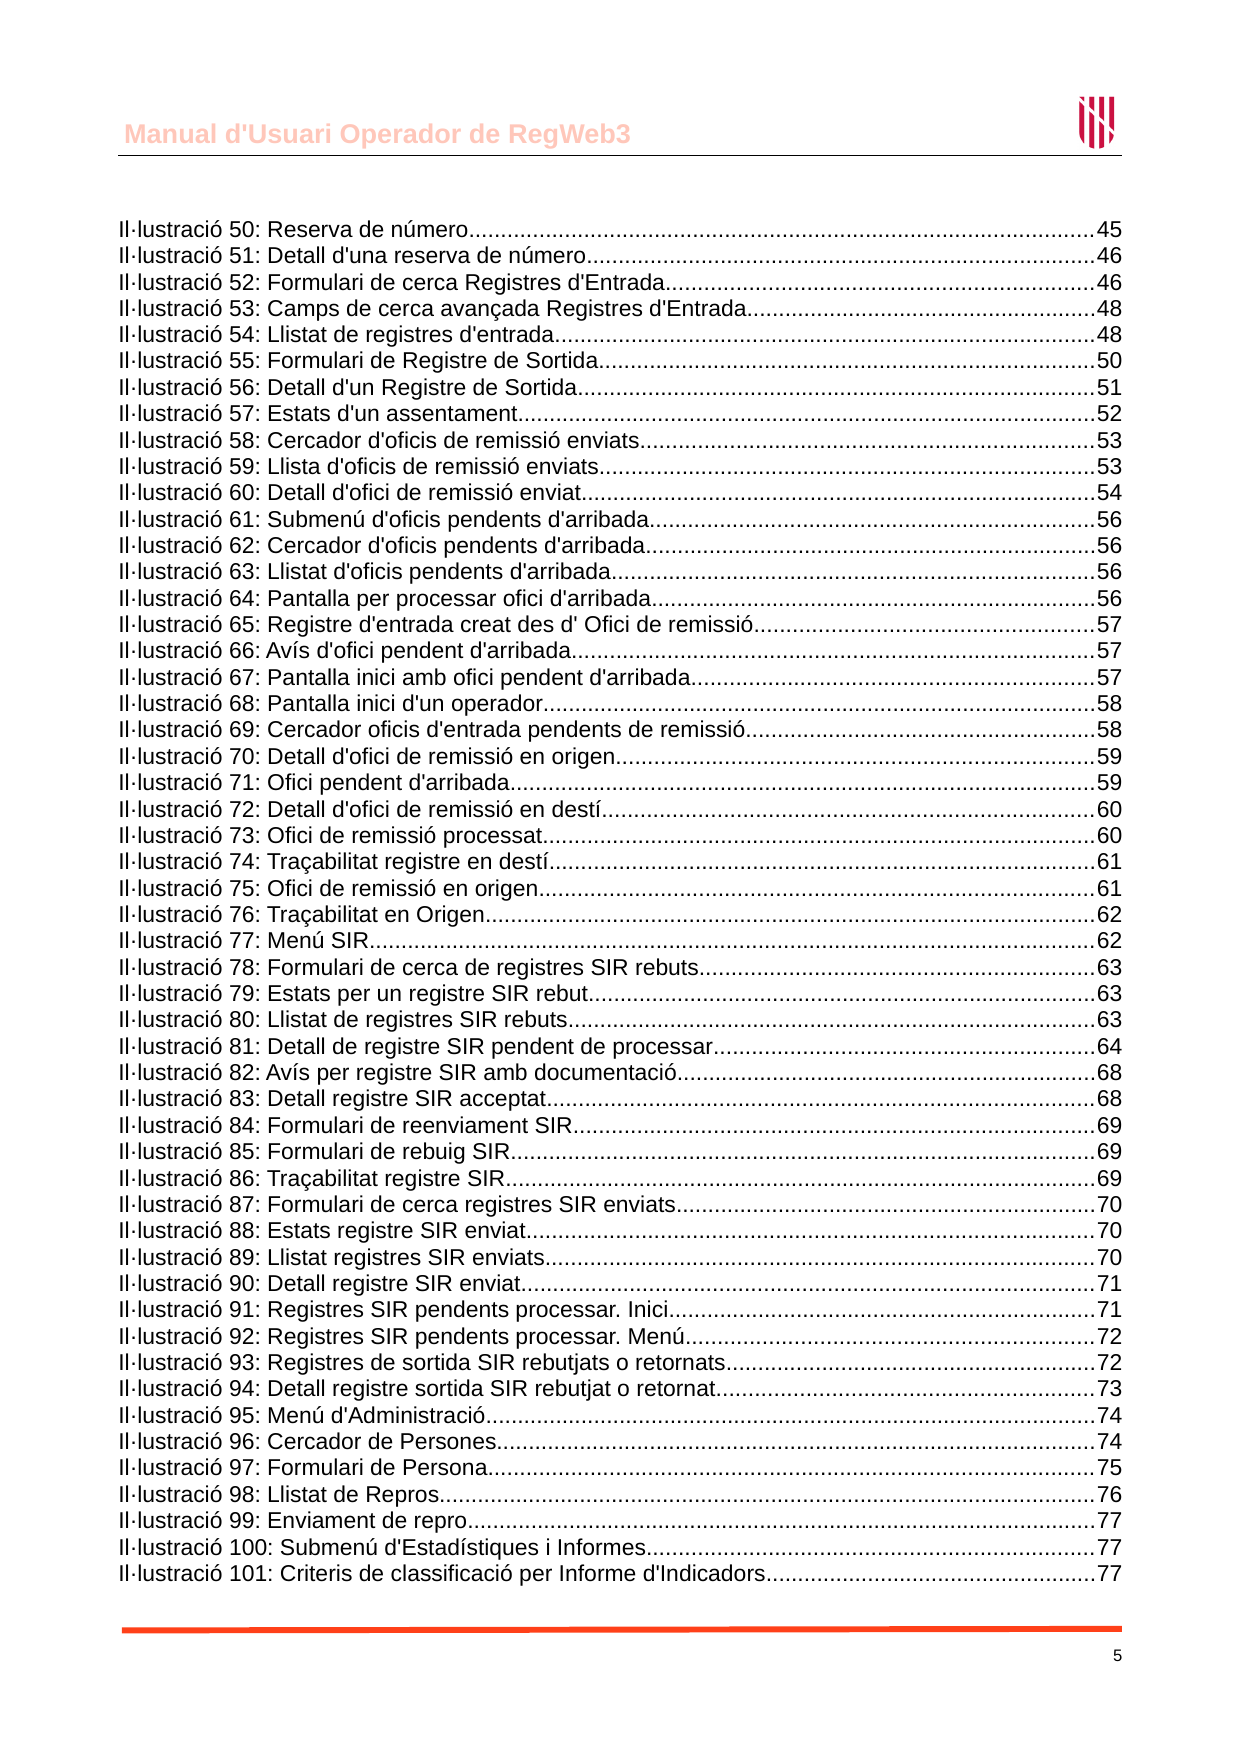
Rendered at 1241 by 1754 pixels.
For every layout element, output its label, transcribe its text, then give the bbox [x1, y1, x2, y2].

text Il·lustració 92: Registres SIR pendents processar. Menú 72 [118, 1323, 1122, 1349]
text Il·lustració 95: Menú d'Administració 74 [118, 1402, 1122, 1428]
text Il·lustració 54: Llistat de registres d'entrada. 48 [118, 321, 1122, 347]
text Il·lustració 81: Detall de registre SIR pendent de processar 64 [118, 1033, 1122, 1059]
text Il·lustració 98: Llistat de Repros 76 [118, 1481, 1122, 1507]
text Il·lustració 76: Traçabilitat en Origen 62 [118, 901, 1122, 927]
text Il·lustració 87: Formulari de cerca registres SIR enviats 70 [118, 1191, 1122, 1217]
text Il·lustració 97: Formulari de Persona 75 [118, 1454, 1122, 1481]
text Il·lustració 52: Formulari de cerca Registres d'Entrada 46 [118, 268, 1122, 295]
text Il·lustració 50: Reserva de número 45 [118, 216, 1122, 242]
text Il·lustració 93: Registres de sortida SIR rebutjats o retornats 72 [118, 1349, 1122, 1375]
text Il·lustració 61: Submenú d'oficis pendents d'arribada 56 [118, 506, 1122, 532]
text Il·lustració 84: Formulari de reenviament SIR 69 [118, 1112, 1122, 1138]
text Il·lustració 78: Formulari de cerca de registres SIR rebuts 63 [118, 954, 1122, 980]
text Il·lustració 91: Registres SIR pendents processar. Inici 71 [118, 1296, 1122, 1323]
text Il·lustració 80: Llistat de registres SIR rebuts 63 [118, 1006, 1122, 1033]
text Il·lustració 100: Submenú d'Estadístiques i Informes 77 [118, 1533, 1122, 1560]
text Il·lustració 75: Ofici de remissió en origen 61 [118, 874, 1122, 901]
text Il·lustració 57: Estats d'un assentament 52 [118, 400, 1122, 427]
text Il·lustració 85: Formulari de rebuig SIR 69 [118, 1138, 1122, 1164]
text Il·lustració 55: Formulari de Registre de Sortida 50 [118, 347, 1122, 374]
text Il·lustració 77: Menú SIR 62 [118, 927, 1122, 954]
text Il·lustració 67: Pantalla inici amb ofici pendent d'arribada 57 [118, 664, 1122, 690]
text Il·lustració 79: Estats per un registre SIR rebut 63 [118, 980, 1122, 1006]
text Il·lustració 72: Detall d'ofici de remissió en destí 60 [118, 796, 1122, 822]
text Il·lustració 70: Detall d'ofici de remissió en origen 59 [118, 743, 1122, 769]
text Il·lustració 64: Pantalla per processar ofici d'arribada 56 [118, 585, 1122, 611]
text Il·lustració 83: Detall registre SIR acceptat 68 [118, 1085, 1122, 1112]
text Il·lustració 53: Camps de cerca avançada Registres d'Entrada 48 [118, 295, 1122, 321]
text Il·lustració 73: Ofici de remissió processat 60 [118, 822, 1122, 848]
text Il·lustració 59: Llista d'oficis de remissió enviats 53 [118, 453, 1122, 479]
text Il·lustració 66: Avís d'ofici pendent d'arribada 57 [118, 637, 1122, 664]
text Il·lustració 86: Traçabilitat registre SIR 69 [118, 1164, 1122, 1191]
text Il·lustració 62: Cercador d'oficis pendents d'arribada 56 [118, 532, 1122, 558]
text Il·lustració 88: Estats registre SIR enviat 70 [118, 1217, 1122, 1243]
text Il·lustració 68: Pantalla inici d'un operador 58 [118, 690, 1122, 716]
text Il·lustració 99: Enviament de repro 77 [118, 1507, 1122, 1533]
text Il·lustració 94: Detall registre sortida SIR rebutjat o retornat 73 [118, 1375, 1122, 1402]
text Il·lustració 58: Cercador d'oficis de remissió enviats 53 [118, 427, 1122, 453]
text Il·lustració 101: Criteris de classificació per Informe d'Indicadors 77 [118, 1560, 1122, 1586]
text Il·lustració 71: Ofici pendent d'arribada 59 [118, 769, 1122, 796]
text Il·lustració 51: Detall d'una reserva de número 46 [118, 242, 1122, 268]
picture [1076, 94, 1117, 150]
text Il·lustració 89: Llistat registres SIR enviats 70 [118, 1243, 1122, 1270]
text Il·lustració 65: Registre d'entrada creat des d' Ofici de remissió 57 [118, 611, 1122, 637]
text Il·lustració 90: Detall registre SIR enviat 71 [118, 1270, 1122, 1296]
text Il·lustració 69: Cercador oficis d'entrada pendents de remissió 58 [118, 716, 1122, 743]
text Il·lustració 63: Llistat d'oficis pendents d'arribada 56 [118, 558, 1122, 585]
text Il·lustració 60: Detall d'ofici de remissió enviat 54 [118, 479, 1122, 506]
text Il·lustració 82: Avís per registre SIR amb documentació 68 [118, 1059, 1122, 1085]
text Il·lustració 96: Cercador de Persones 74 [118, 1428, 1122, 1454]
text Il·lustració 74: Traçabilitat registre en destí 61 [118, 848, 1122, 874]
text Il·lustració 56: Detall d'un Registre de Sortida 51 [118, 374, 1122, 400]
